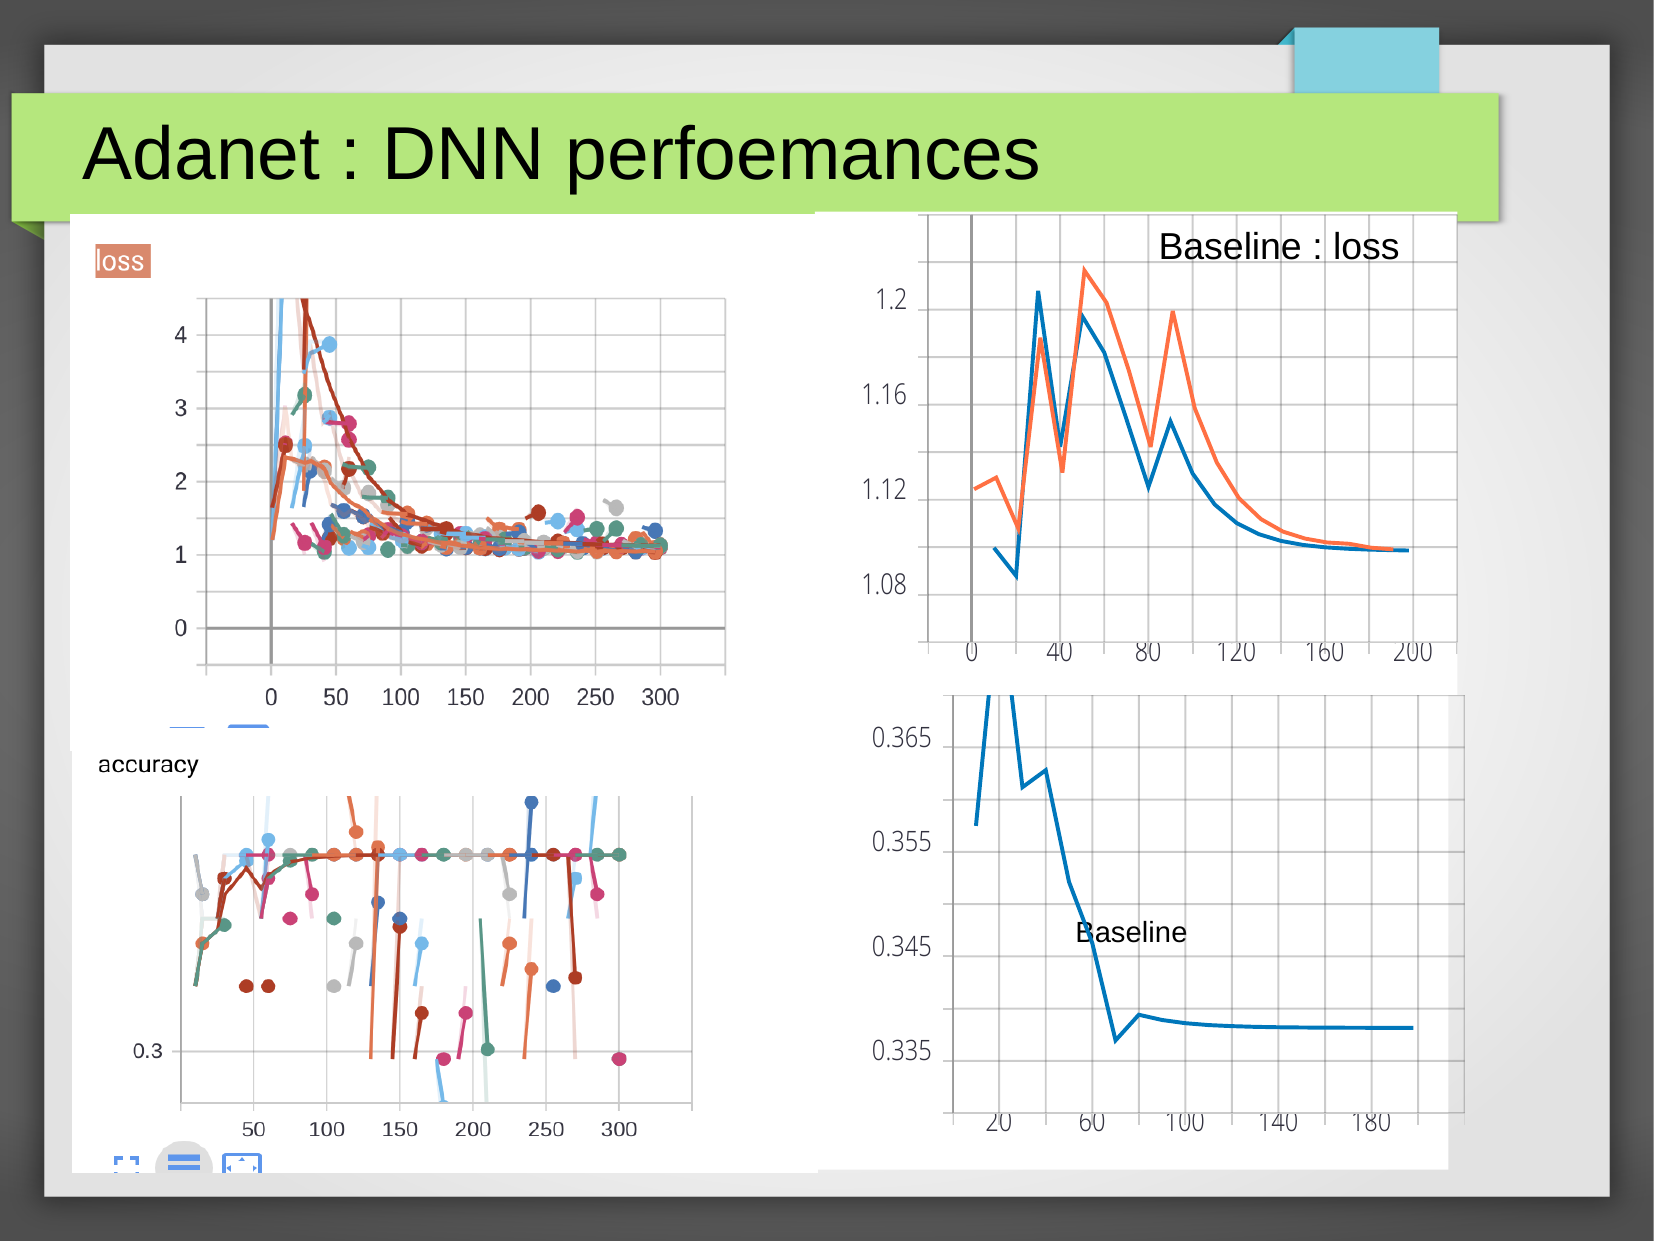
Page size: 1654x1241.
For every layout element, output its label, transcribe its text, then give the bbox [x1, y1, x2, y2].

picture [0, 0, 1654, 1241]
title Adanet : DNN perfoemances [82, 94, 1264, 213]
text_box Baseline [818, 1165, 1449, 1170]
